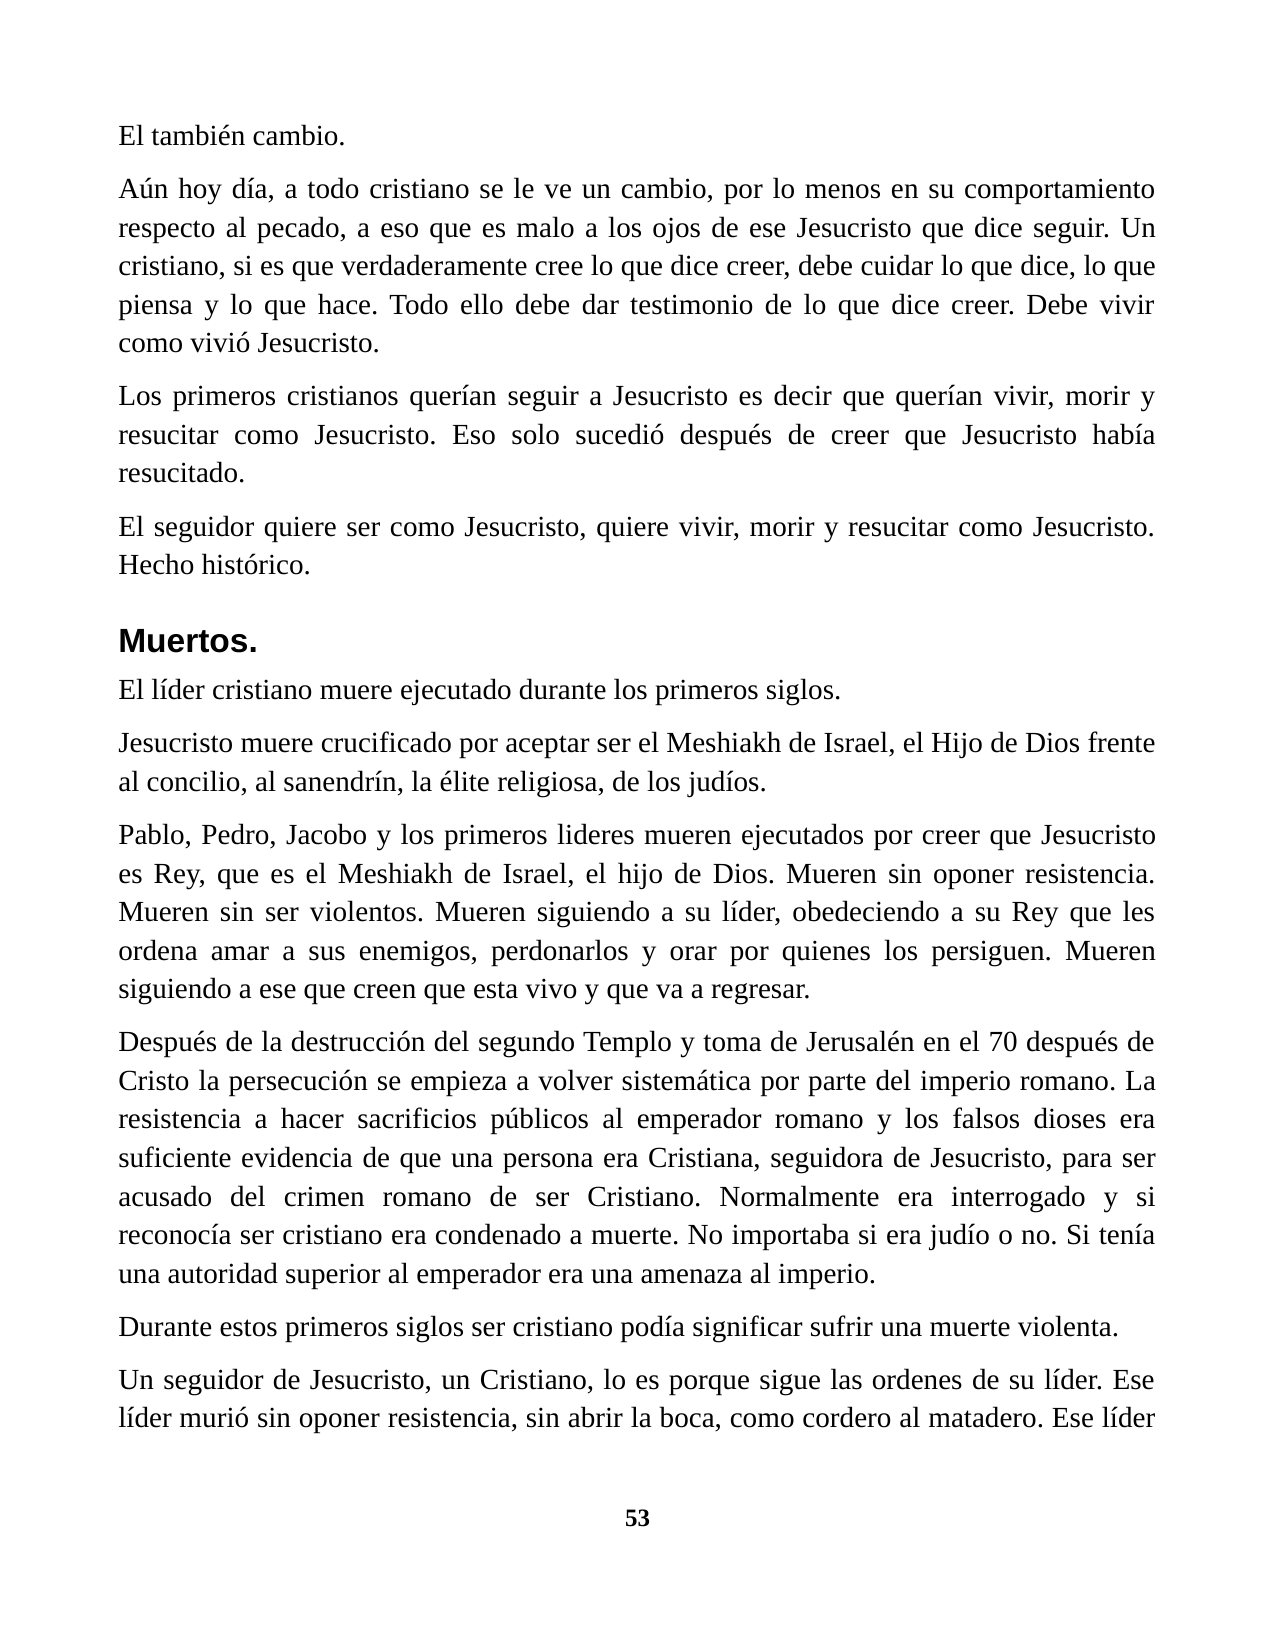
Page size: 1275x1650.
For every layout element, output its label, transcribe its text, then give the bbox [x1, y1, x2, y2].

subtitle Muertos. [118, 621, 1157, 660]
text Durante estos primeros siglos ser cristiano podía significar sufrir una muerte violenta. [118, 1309, 1157, 1342]
text El seguidor quiere ser como Jesucristo, quiere vivir, morir y resucitar como Jesucristo. Hecho histórico. [118, 509, 1157, 581]
text Los primeros cristianos querían seguir a Jesucristo es decir que querían vivir, morir y resucitar como Jesucristo. Eso solo sucedió después de creer que Jesucristo había resucitado. [118, 378, 1157, 489]
text Jesucristo muere crucificado por aceptar ser el Meshiakh de Israel, el Hijo de Dios frente al concilio, al sanendrín, la élite religiosa, de los judíos. [118, 726, 1157, 798]
text Un seguidor de Jesucristo, un Cristiano, lo es porque sigue las ordenes de su líder. Ese líder murió sin oponer resistencia, sin abrir la boca, como cordero al matadero. Ese líder [118, 1362, 1157, 1434]
text Aún hoy día, a todo cristiano se le ve un cambio, por lo menos en su comportamiento respecto al pecado, a eso que es malo a los ojos de ese Jesucristo que dice seguir. Un cristiano, si es que verdaderamente cree lo que dice creer, debe cuidar lo que dice, lo que piensa y lo que hace. Todo ello debe dar testimonio de lo que dice creer. Debe vivir como vivió Jesucristo. [118, 171, 1157, 359]
text El líder cristiano muere ejecutado durante los primeros siglos. [118, 672, 1157, 706]
text El también cambio. [118, 118, 1157, 152]
text Después de la destrucción del segundo Templo y toma de Jerusalén en el 70 después de Cristo la persecución se empieza a volver sistemática por parte del imperio romano. La resistencia a hacer sacrificios públicos al emperador romano y los falsos dioses era suficiente evidencia de que una persona era Cristiana, seguidora de Jesucristo, para ser acusado del crimen romano de ser Cristiano. Normalmente era interrogado y si reconocía ser cristiano era condenado a muerte. No importaba si era judío o no. Si tenía una autoridad superior al emperador era una amenaza al imperio. [118, 1024, 1157, 1289]
text Pablo, Pedro, Jacobo y los primeros lideres mueren ejecutados por creer que Jesucristo es Rey, que es el Meshiakh de Israel, el hijo de Dios. Mueren sin oponer resistencia. Mueren sin ser violentos. Mueren siguiendo a su líder, obedeciendo a su Rey que les ordena amar a sus enemigos, perdonarlos y orar por quienes los persiguen. Mueren siguiendo a ese que creen que esta vivo y que va a regresar. [118, 817, 1157, 1005]
